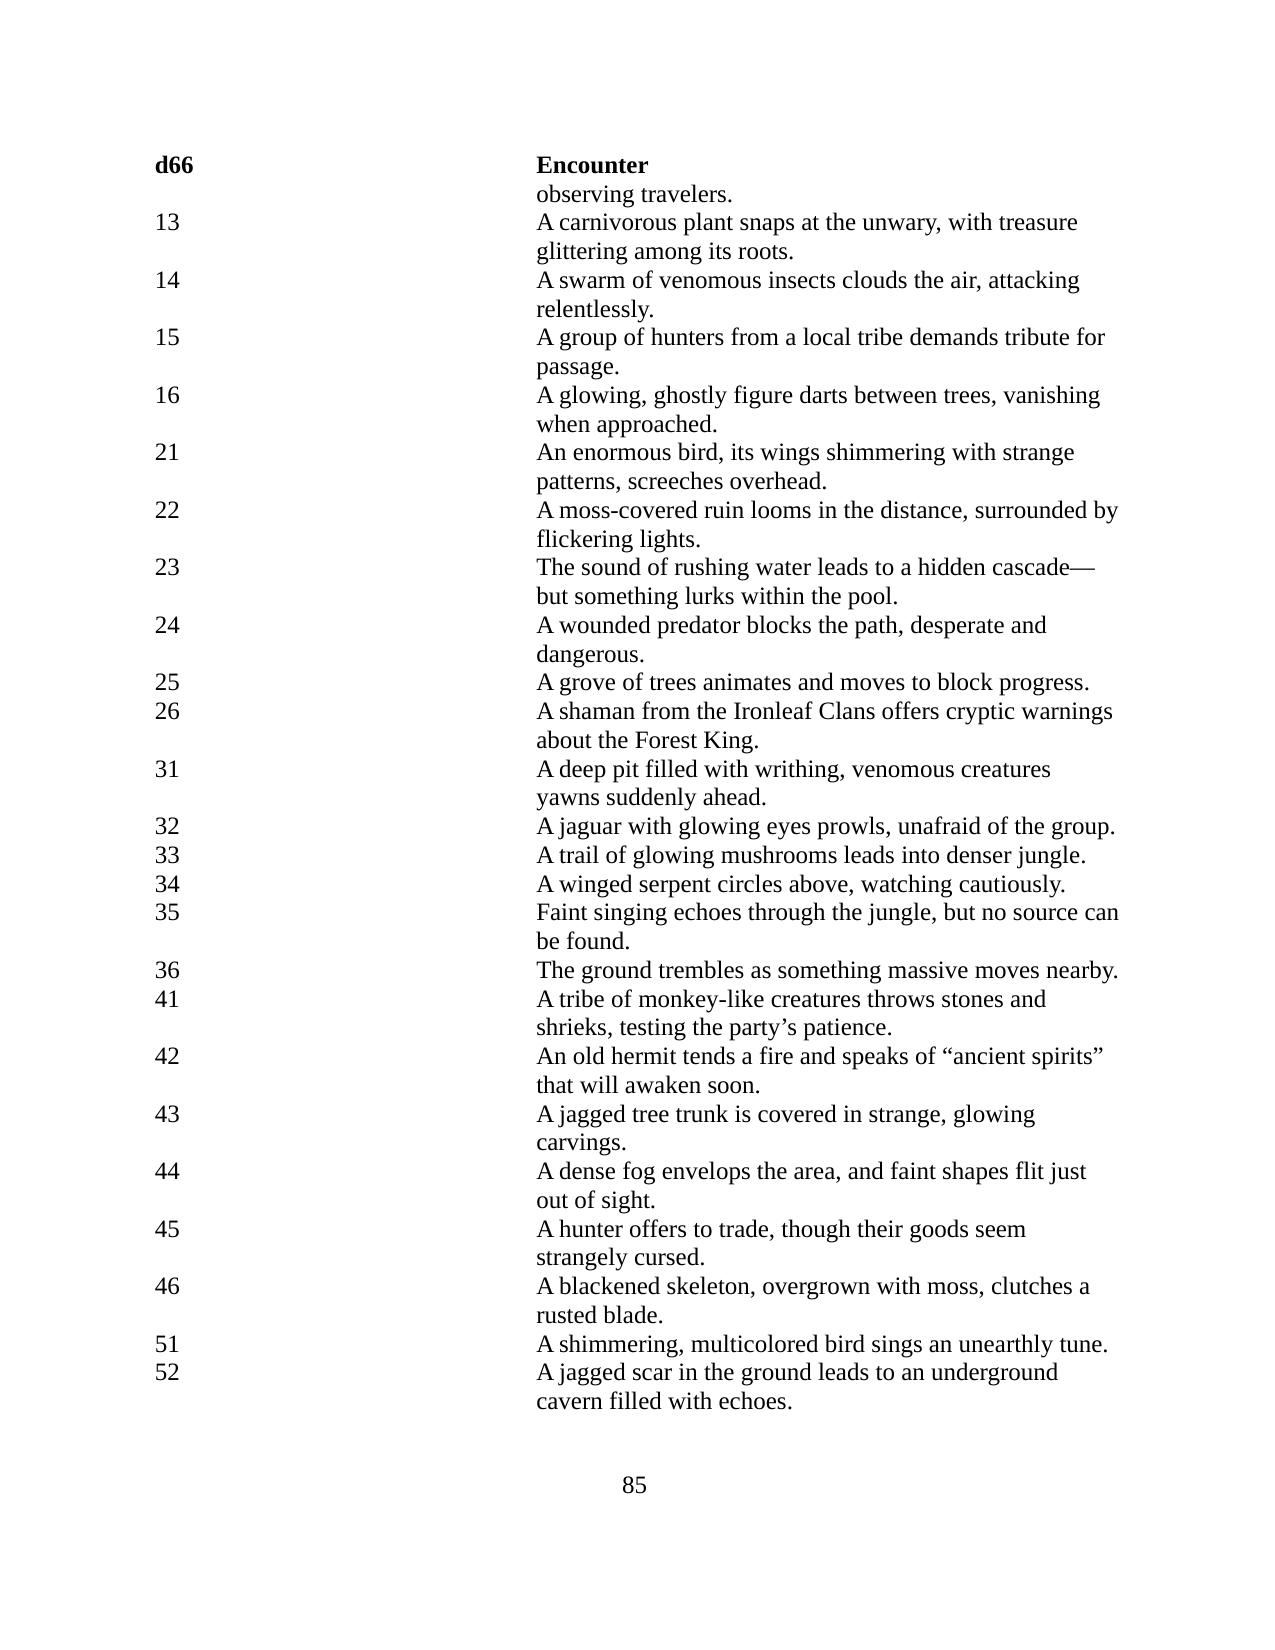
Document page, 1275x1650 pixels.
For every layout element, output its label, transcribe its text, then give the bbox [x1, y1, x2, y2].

table_cell A carnivorous plant snaps at the unwary, with treasure glittering among its roots. [531, 208, 1125, 265]
table_cell 15 [150, 323, 531, 380]
table_cell 16 [150, 380, 531, 437]
table_header d66 [150, 150, 531, 179]
table_cell A glowing, ghostly figure darts between trees, vanishing when approached. [531, 380, 1125, 437]
table_cell [150, 179, 531, 207]
table_header Encounter [531, 150, 1125, 179]
table_cell 34 [150, 869, 531, 897]
table_cell 35 [150, 898, 531, 955]
table_cell 21 [150, 438, 531, 495]
table_cell 13 [150, 208, 531, 265]
table_cell 31 [150, 754, 531, 811]
table_cell 41 [150, 984, 531, 1041]
table_cell 23 [150, 553, 531, 610]
table_cell 33 [150, 840, 531, 869]
table_cell A jagged tree trunk is covered in strange, glowing carvings. [531, 1099, 1125, 1156]
table_cell 46 [150, 1271, 531, 1329]
table_cell 24 [150, 610, 531, 667]
table_cell The sound of rushing water leads to a hidden cascade—but something lurks within the pool. [531, 553, 1125, 610]
table_cell The ground trembles as something massive moves nearby. [531, 955, 1125, 984]
table_cell 36 [150, 955, 531, 984]
table_cell A dense fog envelops the area, and faint shapes flit just out of sight. [531, 1156, 1125, 1214]
table_cell A blackened skeleton, overgrown with moss, clutches a rusted blade. [531, 1271, 1125, 1329]
table_cell A hunter offers to trade, though their goods seem strangely cursed. [531, 1214, 1125, 1271]
table_cell A tribe of monkey-like creatures throws stones and shrieks, testing the party’s patience. [531, 984, 1125, 1041]
table_cell An old hermit tends a fire and speaks of “ancient spirits” that will awaken soon. [531, 1041, 1125, 1099]
table_cell 51 [150, 1329, 531, 1357]
table_cell 14 [150, 265, 531, 322]
table_cell 52 [150, 1358, 531, 1415]
table_cell A deep pit filled with writhing, venomous creatures yawns suddenly ahead. [531, 754, 1125, 811]
table_cell Faint singing echoes through the jungle, but no source can be found. [531, 898, 1125, 955]
table_cell 44 [150, 1156, 531, 1214]
table_cell 22 [150, 495, 531, 552]
table_cell A shaman from the Ironleaf Clans offers cryptic warnings about the Forest King. [531, 696, 1125, 754]
table_cell A swarm of venomous insects clouds the air, attacking relentlessly. [531, 265, 1125, 322]
table_cell 45 [150, 1214, 531, 1271]
table_cell A jagged scar in the ground leads to an underground cavern filled with echoes. [531, 1358, 1125, 1415]
table_cell A group of hunters from a local tribe demands tribute for passage. [531, 323, 1125, 380]
table_cell A shimmering, multicolored bird sings an unearthly tune. [531, 1329, 1125, 1357]
table_cell 43 [150, 1099, 531, 1156]
table_cell 32 [150, 811, 531, 840]
table_cell 42 [150, 1041, 531, 1099]
table_cell 25 [150, 668, 531, 696]
table_cell observing travelers. [531, 179, 1125, 207]
table_cell A trail of glowing mushrooms leads into denser jungle. [531, 840, 1125, 869]
table_cell A winged serpent circles above, watching cautiously. [531, 869, 1125, 897]
table_cell A wounded predator blocks the path, desperate and dangerous. [531, 610, 1125, 667]
table_cell 26 [150, 696, 531, 754]
table_cell A moss-covered ruin looms in the distance, surrounded by flickering lights. [531, 495, 1125, 552]
table_cell A jaguar with glowing eyes prowls, unafraid of the group. [531, 811, 1125, 840]
table_cell An enormous bird, its wings shimmering with strange patterns, screeches overhead. [531, 438, 1125, 495]
table_cell A grove of trees animates and moves to block progress. [531, 668, 1125, 696]
